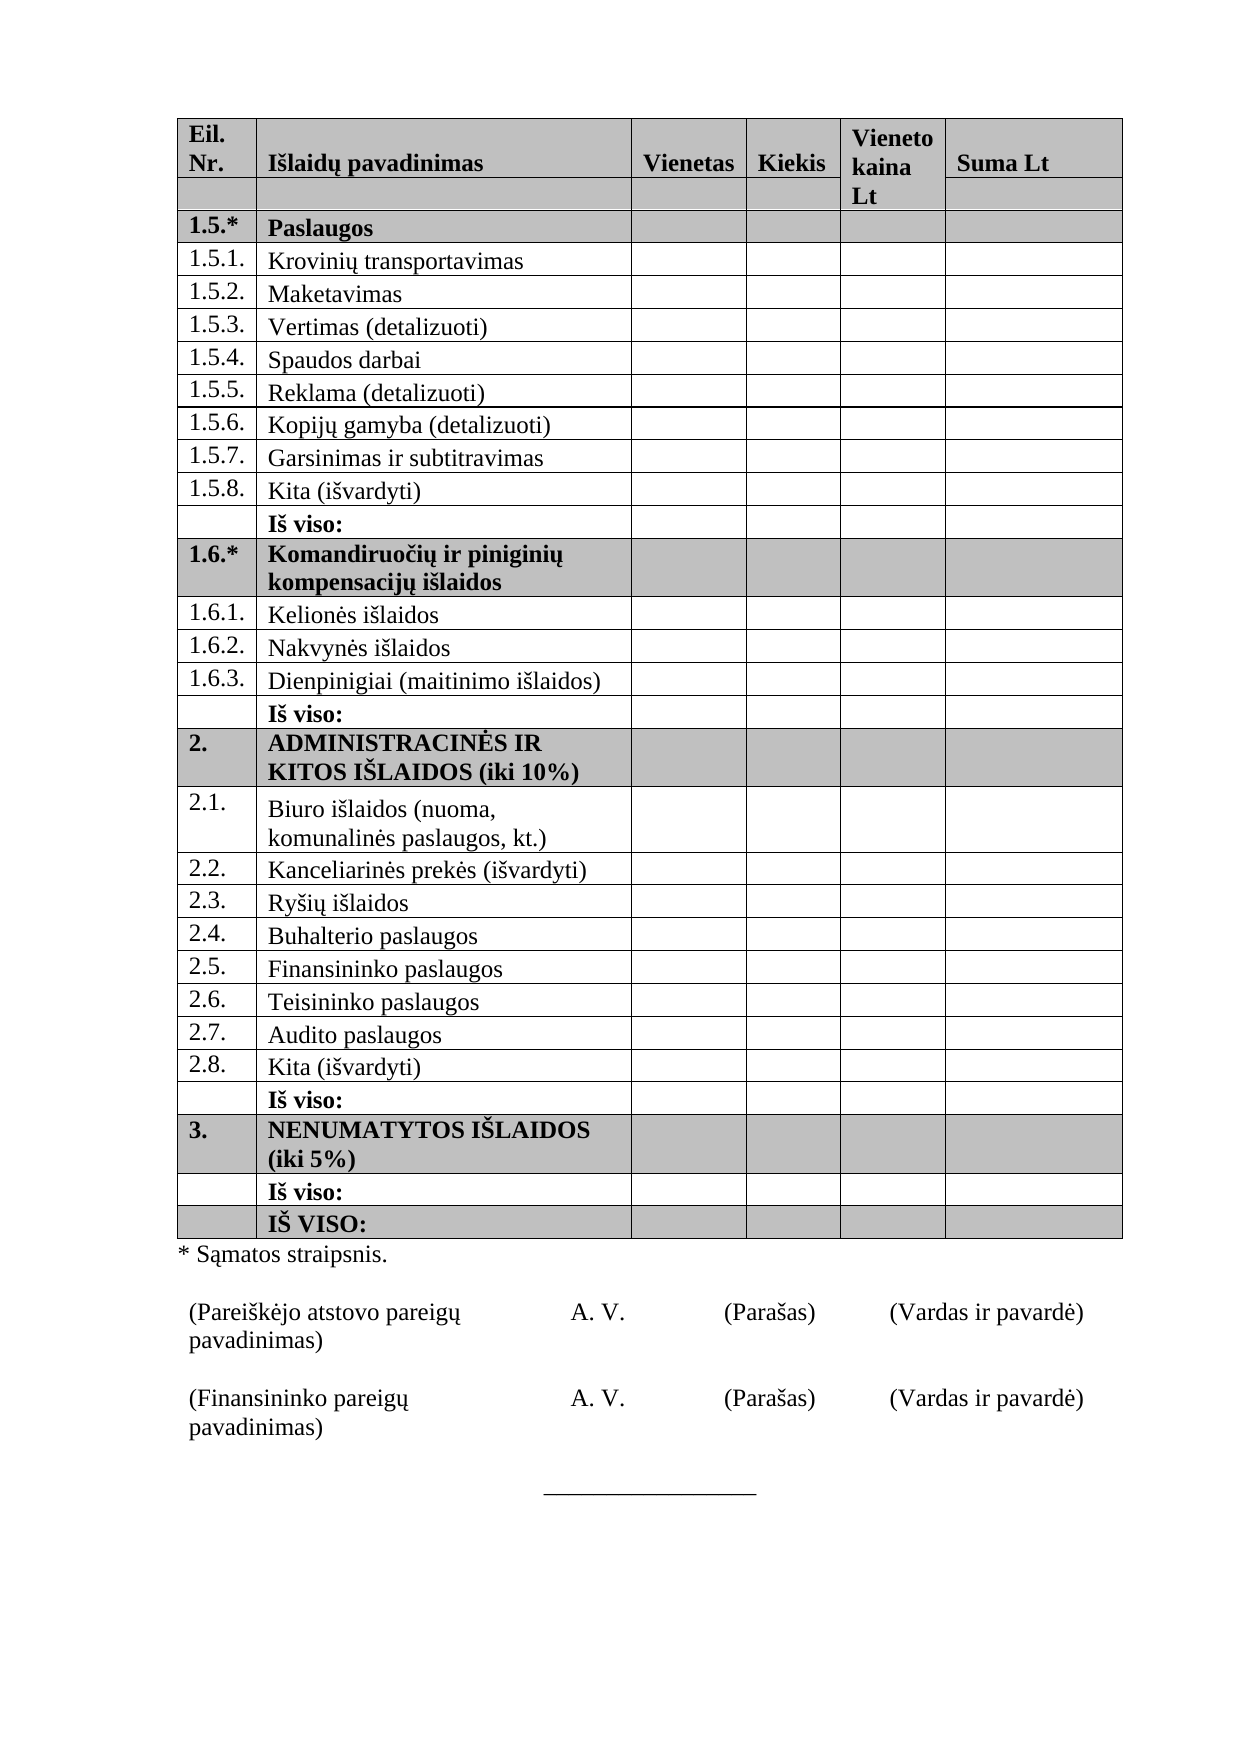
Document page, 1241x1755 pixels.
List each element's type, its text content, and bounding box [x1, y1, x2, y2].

table_cell [946, 1050, 1122, 1081]
table_cell 1.6.2. [178, 630, 256, 662]
table_cell Vertimas (detalizuoti) [257, 309, 631, 341]
table_cell [946, 630, 1122, 662]
table_cell [632, 951, 746, 983]
table_header A. V. [514, 1297, 688, 1354]
table_cell [747, 630, 840, 662]
table_cell Biuro išlaidos (nuoma, komunalinės paslaugos, kt.) [257, 787, 631, 852]
table_cell 1.5.* [178, 211, 256, 242]
table_cell [747, 539, 840, 596]
table_cell [747, 408, 840, 439]
table_cell [946, 473, 1122, 505]
table_cell [841, 853, 945, 884]
table_cell Garsinimas ir subtitravimas [257, 440, 631, 472]
table_cell 1.5.3. [178, 309, 256, 341]
table_cell [178, 178, 256, 209]
table_cell [841, 539, 945, 596]
table_cell Dienpinigiai (maitinimo išlaidos) [257, 663, 631, 694]
table_cell [841, 1115, 945, 1173]
table_cell Ryšių išlaidos [257, 885, 631, 917]
table_cell Teisininko paslaugos [257, 984, 631, 1016]
table_cell [841, 951, 945, 983]
table_cell [747, 1082, 840, 1114]
table_cell [178, 1174, 256, 1205]
table_cell [632, 506, 746, 538]
table_cell [841, 375, 945, 406]
table_cell [841, 342, 945, 373]
table_cell [841, 630, 945, 662]
table_cell 1.5.8. [178, 473, 256, 505]
table_cell Nakvynės išlaidos [257, 630, 631, 662]
table_header Vieneto kaina Lt [841, 119, 945, 209]
table_cell [632, 178, 746, 209]
table_cell [178, 696, 256, 727]
table_cell Spaudos darbai [257, 342, 631, 373]
table_cell [632, 853, 746, 884]
table_cell [747, 440, 840, 472]
table_cell Audito paslaugos [257, 1017, 631, 1048]
table_cell 2.6. [178, 984, 256, 1016]
table_header Suma Lt [946, 119, 1122, 177]
table_cell [632, 918, 746, 950]
table_cell 1.6.3. [178, 663, 256, 694]
table_cell [747, 984, 840, 1016]
table_header Kiekis [747, 119, 840, 177]
table_cell [632, 597, 746, 629]
table_header (Vardas ir pavardė) [851, 1297, 1122, 1354]
table_cell [632, 375, 746, 406]
table_cell [841, 1050, 945, 1081]
table_cell [946, 243, 1122, 275]
table_cell Iš viso: [257, 696, 631, 727]
table_cell [946, 1082, 1122, 1114]
table_cell 2.7. [178, 1017, 256, 1048]
table_cell [632, 787, 746, 852]
table_cell [747, 1050, 840, 1081]
table_cell Paslaugos [257, 211, 631, 242]
table_cell [747, 1206, 840, 1238]
table_cell [946, 1174, 1122, 1205]
table_cell [841, 729, 945, 786]
table_cell [946, 342, 1122, 373]
table_cell [841, 885, 945, 917]
table_cell [841, 440, 945, 472]
table_cell Kelionės išlaidos [257, 597, 631, 629]
table_cell [841, 663, 945, 694]
table_cell [747, 276, 840, 308]
table_cell Iš viso: [257, 1082, 631, 1114]
table_cell [841, 408, 945, 439]
table_cell [841, 1206, 945, 1238]
table_cell [841, 506, 945, 538]
table_cell [747, 1115, 840, 1173]
table_cell IŠ VISO: [257, 1206, 631, 1238]
table_cell [946, 984, 1122, 1016]
table_cell [178, 1082, 256, 1114]
table_cell 2.1. [178, 787, 256, 852]
text _________________ [177, 1469, 1122, 1498]
table_cell [632, 473, 746, 505]
table_cell [632, 276, 746, 308]
table_cell [946, 309, 1122, 341]
table_cell Reklama (detalizuoti) [257, 375, 631, 406]
table_cell [946, 885, 1122, 917]
table_cell [946, 696, 1122, 727]
table_cell Krovinių transportavimas [257, 243, 631, 275]
table_cell [747, 787, 840, 852]
table_cell NENUMATYTOS IŠLAIDOS (iki 5%) [257, 1115, 631, 1173]
table_cell Kopijų gamyba (detalizuoti) [257, 408, 631, 439]
table_cell [841, 984, 945, 1016]
text * Sąmatos straipsnis. [177, 1239, 1122, 1268]
table_cell [841, 1082, 945, 1114]
table_cell [632, 539, 746, 596]
table_cell [841, 1017, 945, 1048]
table_cell [632, 1017, 746, 1048]
table_cell [841, 309, 945, 341]
table_cell [747, 211, 840, 242]
table_cell Buhalterio paslaugos [257, 918, 631, 950]
table_cell [841, 276, 945, 308]
table_header (Pareiškėjo atstovo pareigų pavadinimas) [177, 1297, 513, 1354]
table_header A. V. [514, 1383, 688, 1441]
table_cell [747, 885, 840, 917]
table_cell [747, 178, 840, 209]
table_cell [946, 787, 1122, 852]
table_cell [841, 473, 945, 505]
table_cell 2.4. [178, 918, 256, 950]
table_cell [841, 787, 945, 852]
table_cell [178, 1206, 256, 1238]
table_cell Finansininko paslaugos [257, 951, 631, 983]
table_cell [632, 1050, 746, 1081]
table_header Eil. Nr. [178, 119, 256, 177]
table_cell [632, 309, 746, 341]
table_cell [946, 276, 1122, 308]
table_cell [747, 918, 840, 950]
table_cell [841, 696, 945, 727]
table_cell 1.5.7. [178, 440, 256, 472]
table_cell [841, 597, 945, 629]
table_cell [946, 729, 1122, 786]
table_header (Finansininko pareigų pavadinimas) [177, 1383, 513, 1441]
table_cell [632, 1082, 746, 1114]
table_cell [632, 211, 746, 242]
table_cell 1.5.6. [178, 408, 256, 439]
table_cell [946, 853, 1122, 884]
table_cell [747, 342, 840, 373]
table_cell [632, 729, 746, 786]
table_cell [632, 342, 746, 373]
table_cell [841, 918, 945, 950]
table_cell [946, 663, 1122, 694]
table_cell [946, 1017, 1122, 1048]
table_cell 1.6.1. [178, 597, 256, 629]
table_cell [747, 729, 840, 786]
table_cell [946, 1115, 1122, 1173]
table_cell Komandiruočių ir piniginių kompensacijų išlaidos [257, 539, 631, 596]
table_cell [747, 243, 840, 275]
table_cell [632, 1206, 746, 1238]
table_cell [632, 630, 746, 662]
table_header (Vardas ir pavardė) [851, 1383, 1122, 1441]
table_header Vienetas [632, 119, 746, 177]
table_cell Iš viso: [257, 1174, 631, 1205]
table_cell 2.3. [178, 885, 256, 917]
table_cell 2.8. [178, 1050, 256, 1081]
table_cell Kanceliarinės prekės (išvardyti) [257, 853, 631, 884]
table_cell 1.5.2. [178, 276, 256, 308]
table_header (Parašas) [689, 1297, 851, 1354]
table_cell [632, 885, 746, 917]
table_cell Kita (išvardyti) [257, 1050, 631, 1081]
table_cell [257, 178, 631, 209]
table_cell [632, 408, 746, 439]
table_cell 1.6.* [178, 539, 256, 596]
table_cell [632, 243, 746, 275]
table_cell 1.5.4. [178, 342, 256, 373]
table_cell [747, 375, 840, 406]
table_cell [946, 440, 1122, 472]
table_cell [946, 375, 1122, 406]
table_cell [946, 1206, 1122, 1238]
table_cell [946, 408, 1122, 439]
table_cell 2.2. [178, 853, 256, 884]
table_cell [747, 853, 840, 884]
table_cell 3. [178, 1115, 256, 1173]
table_cell Kita (išvardyti) [257, 473, 631, 505]
table_cell [841, 243, 945, 275]
table_cell ADMINISTRACINĖS IR KITOS IŠLAIDOS (iki 10%) [257, 729, 631, 786]
table_cell [747, 663, 840, 694]
table_cell [946, 539, 1122, 596]
table_cell [747, 1174, 840, 1205]
table_cell [946, 211, 1122, 242]
table_cell [747, 1017, 840, 1048]
table_cell Iš viso: [257, 506, 631, 538]
table_cell [747, 696, 840, 727]
table_cell Maketavimas [257, 276, 631, 308]
table_cell [946, 597, 1122, 629]
table_cell [946, 918, 1122, 950]
table_cell [946, 951, 1122, 983]
table_header Išlaidų pavadinimas [257, 119, 631, 177]
table_cell [632, 984, 746, 1016]
table_cell [747, 951, 840, 983]
table_cell 2.5. [178, 951, 256, 983]
table_cell [747, 473, 840, 505]
table_cell [747, 597, 840, 629]
table_cell 2. [178, 729, 256, 786]
table_cell [946, 178, 1122, 209]
table_cell 1.5.1. [178, 243, 256, 275]
table_cell [841, 1174, 945, 1205]
table_cell 1.5.5. [178, 375, 256, 406]
table_cell [946, 506, 1122, 538]
table_cell [747, 506, 840, 538]
table_cell [632, 1174, 746, 1205]
table_cell [747, 309, 840, 341]
table_cell [841, 211, 945, 242]
table_header (Parašas) [689, 1383, 851, 1441]
table_cell [632, 1115, 746, 1173]
table_cell [632, 663, 746, 694]
table_cell [632, 696, 746, 727]
table_cell [632, 440, 746, 472]
table_cell [178, 506, 256, 538]
